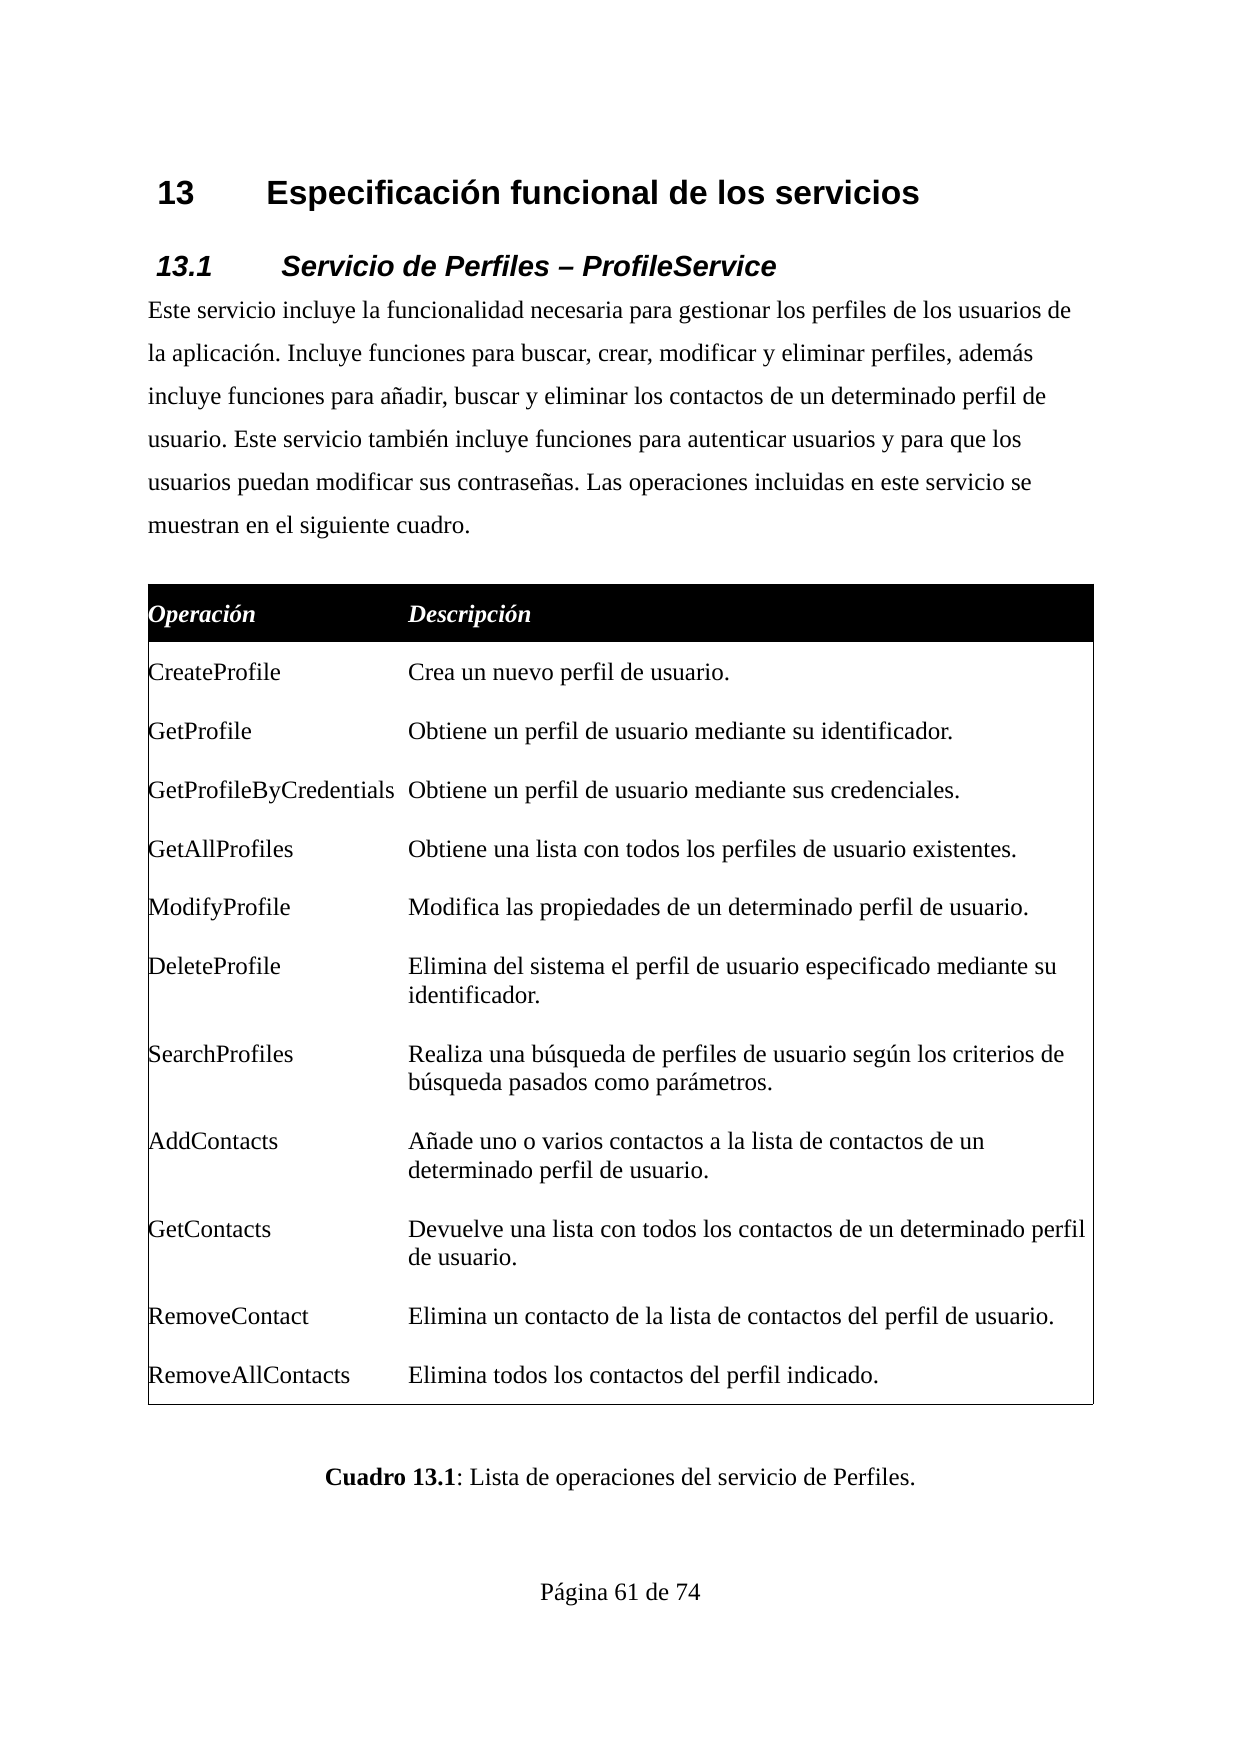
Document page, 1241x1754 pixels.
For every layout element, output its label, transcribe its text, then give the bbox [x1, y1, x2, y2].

table_cell RemoveContact [149, 1286, 408, 1345]
table_cell SearchProfiles [149, 1024, 408, 1111]
table_cell Modifica las propiedades de un determinado perfil de usuario. [408, 878, 1093, 936]
text Este servicio incluye la funcionalidad necesaria para gestionar los perfiles de los usuarios de la aplicación. Incluye funciones para buscar, crear, modificar y eliminar perfiles, además incluye funciones para añadir, buscar y eliminar los contactos de un determinado perfil de usuario. Este servicio también incluye funciones para autenticar usuarios y para que los usuarios puedan modificar sus contraseñas. Las operaciones incluidas en este servicio se muestran en el siguiente cuadro. [148, 295, 1093, 539]
subtitle Servicio de Perfiles – ProfileService [148, 249, 1093, 282]
table_cell Crea un nuevo perfil de usuario. [408, 643, 1093, 701]
table_cell GetProfile [149, 701, 408, 760]
table_cell Realiza una búsqueda de perfiles de usuario según los criterios de búsqueda pasados como parámetros. [408, 1024, 1093, 1111]
table_cell RemoveAllContacts [149, 1345, 408, 1404]
table_cell Elimina un contacto de la lista de contactos del perfil de usuario. [408, 1286, 1093, 1345]
table_cell Obtiene un perfil de usuario mediante su identificador. [408, 701, 1093, 760]
table_header Descripción [408, 585, 1093, 642]
table_cell ModifyProfile [149, 878, 408, 936]
table_cell Elimina todos los contactos del perfil indicado. [408, 1345, 1093, 1404]
text Cuadro 13.1: Lista de operaciones del servicio de Perfiles. [148, 1462, 1093, 1491]
table_cell Obtiene un perfil de usuario mediante sus credenciales. [408, 760, 1093, 819]
table_cell GetAllProfiles [149, 819, 408, 877]
subtitle Especificación funcional de los servicios [148, 173, 1093, 211]
table_cell AddContacts [149, 1111, 408, 1199]
table_cell Añade uno o varios contactos a la lista de contactos de un determinado perfil de usuario. [408, 1111, 1093, 1199]
table_cell GetProfileByCredentials [149, 760, 408, 819]
table_header Operación [149, 585, 408, 642]
table_cell DeleteProfile [149, 936, 408, 1024]
table_cell Elimina del sistema el perfil de usuario especificado mediante su identificador. [408, 936, 1093, 1024]
table_cell CreateProfile [149, 643, 408, 701]
table_cell Devuelve una lista con todos los contactos de un determinado perfil de usuario. [408, 1199, 1093, 1286]
table_cell Obtiene una lista con todos los perfiles de usuario existentes. [408, 819, 1093, 877]
table_cell GetContacts [149, 1199, 408, 1286]
